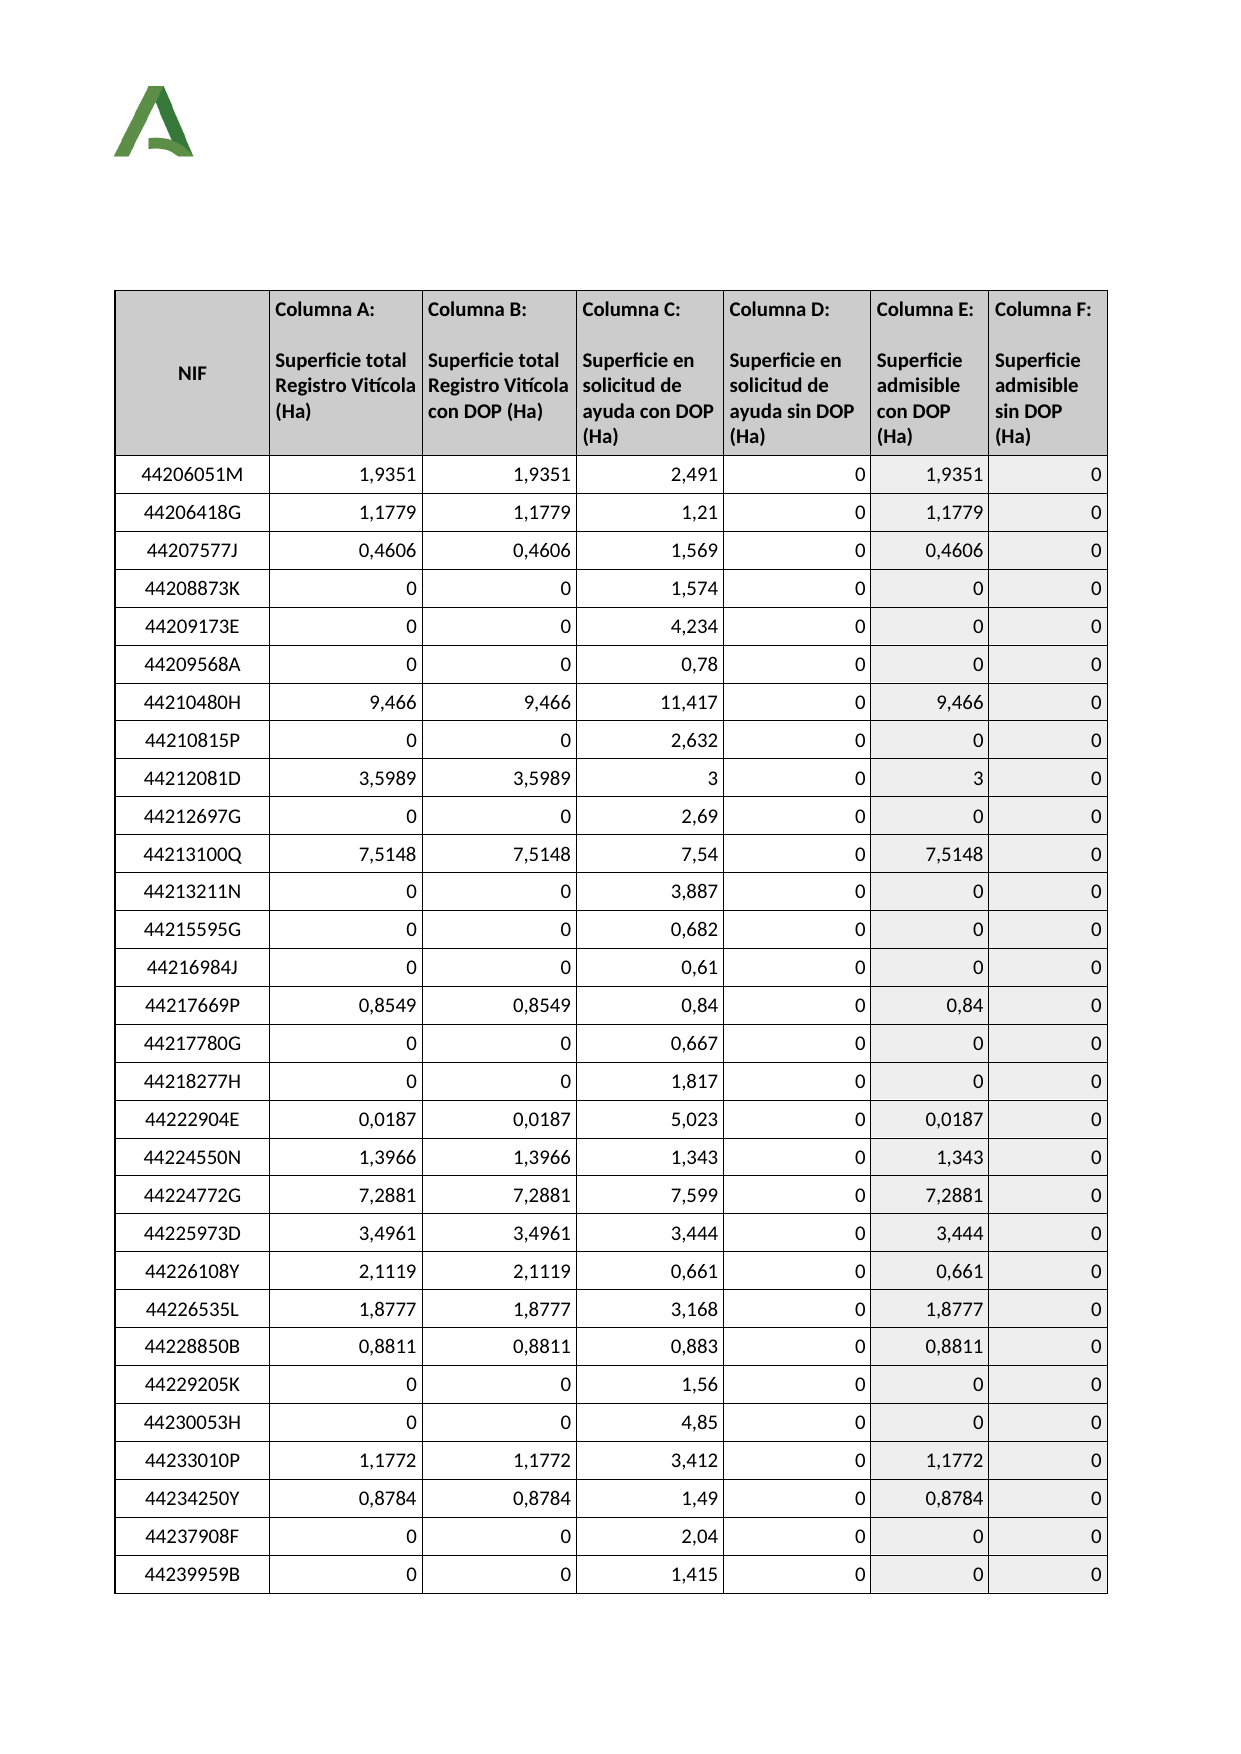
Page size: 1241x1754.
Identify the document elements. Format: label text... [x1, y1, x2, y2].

table_cell 0 [724, 608, 870, 644]
table_cell 1,1772 [423, 1442, 576, 1479]
table_cell 1,817 [577, 1063, 723, 1099]
table_cell 0 [989, 797, 1107, 834]
table_cell 3,168 [577, 1290, 723, 1327]
table_cell 0,8784 [423, 1480, 576, 1517]
table_cell 44212697G [116, 797, 269, 834]
table_cell 0 [989, 721, 1107, 758]
table_cell 0 [270, 911, 422, 948]
table_cell 0 [423, 949, 576, 986]
table_cell 0 [871, 1404, 988, 1441]
table_cell 0 [871, 911, 988, 948]
table_cell 44210815P [116, 721, 269, 758]
table_cell 44209173E [116, 608, 269, 644]
table_cell 1,56 [577, 1366, 723, 1403]
table_cell 3 [577, 759, 723, 796]
table_cell 7,2881 [423, 1176, 576, 1213]
table_cell 3,5989 [270, 759, 422, 796]
table_cell 0 [989, 1328, 1107, 1365]
table_cell 0 [724, 911, 870, 948]
table_cell 0 [724, 721, 870, 758]
table_cell 0,0187 [270, 1101, 422, 1137]
table_cell 0 [989, 911, 1107, 948]
table_cell 44225973D [116, 1214, 269, 1251]
table_cell 0,8811 [423, 1328, 576, 1365]
table_cell 0 [270, 1518, 422, 1554]
table_cell 0 [871, 646, 988, 682]
table_cell 2,491 [577, 456, 723, 493]
table_cell 0,8811 [270, 1328, 422, 1365]
table_cell 0 [423, 911, 576, 948]
table_cell 0 [724, 1176, 870, 1213]
table_cell 1,415 [577, 1556, 723, 1592]
table_cell 44213100Q [116, 835, 269, 872]
table_header NIF [116, 291, 269, 455]
table_cell 0 [989, 873, 1107, 910]
table_cell 9,466 [871, 684, 988, 720]
table_cell 0,0187 [871, 1101, 988, 1137]
table_cell 1,574 [577, 570, 723, 607]
table_cell 0,667 [577, 1025, 723, 1062]
table_cell 0 [270, 1025, 422, 1062]
table_cell 1,9351 [423, 456, 576, 493]
table_cell 0 [871, 1518, 988, 1554]
table_cell 7,599 [577, 1176, 723, 1213]
table_cell 3 [871, 759, 988, 796]
table_cell 1,1772 [270, 1442, 422, 1479]
table_cell 0 [989, 1139, 1107, 1175]
table_cell 2,632 [577, 721, 723, 758]
table_cell 3,5989 [423, 759, 576, 796]
table_cell 3,887 [577, 873, 723, 910]
table_cell 1,3966 [270, 1139, 422, 1175]
table_cell 0 [724, 1328, 870, 1365]
table_cell 1,1779 [270, 494, 422, 531]
table_cell 0 [989, 759, 1107, 796]
table_cell 0 [989, 456, 1107, 493]
table_cell 0 [270, 797, 422, 834]
table_cell 0 [724, 1139, 870, 1175]
table_cell 9,466 [423, 684, 576, 720]
table_cell 7,54 [577, 835, 723, 872]
table_cell 0 [989, 570, 1107, 607]
table_cell 0 [423, 797, 576, 834]
table_header Columna C: Superficie en solicitud de ayuda con DOP (Ha) [577, 291, 723, 455]
table_cell 0 [989, 646, 1107, 682]
picture [109, 81, 198, 161]
table_cell 44239959B [116, 1556, 269, 1592]
table_cell 0,4606 [270, 532, 422, 569]
table_cell 0 [724, 532, 870, 569]
table_cell 0 [423, 1063, 576, 1099]
table_cell 0 [724, 759, 870, 796]
table_cell 0 [423, 646, 576, 682]
table_cell 2,04 [577, 1518, 723, 1554]
table_cell 0 [270, 1556, 422, 1592]
table_cell 3,412 [577, 1442, 723, 1479]
table_cell 7,5148 [871, 835, 988, 872]
table_cell 0 [989, 949, 1107, 986]
table_cell 0 [724, 1366, 870, 1403]
table_cell 1,9351 [270, 456, 422, 493]
table_cell 0 [724, 684, 870, 720]
table_cell 1,9351 [871, 456, 988, 493]
table_cell 3,444 [577, 1214, 723, 1251]
table_cell 0,4606 [871, 532, 988, 569]
table_cell 44226535L [116, 1290, 269, 1327]
table_cell 3,444 [871, 1214, 988, 1251]
table_cell 0 [989, 987, 1107, 1024]
table_cell 3,4961 [270, 1214, 422, 1251]
table_cell 0 [724, 494, 870, 531]
table_cell 44229205K [116, 1366, 269, 1403]
table_cell 0,883 [577, 1328, 723, 1365]
table_cell 44206051M [116, 456, 269, 493]
table_cell 7,2881 [270, 1176, 422, 1213]
table_cell 0 [989, 835, 1107, 872]
table_cell 44233010P [116, 1442, 269, 1479]
table_cell 0 [989, 1214, 1107, 1251]
table_cell 44215595G [116, 911, 269, 948]
table_cell 44237908F [116, 1518, 269, 1554]
table_cell 0 [989, 1442, 1107, 1479]
table_cell 0 [423, 1404, 576, 1441]
table_cell 0 [989, 1176, 1107, 1213]
table_cell 0 [989, 1290, 1107, 1327]
table_cell 0 [989, 1025, 1107, 1062]
table_cell 0,4606 [423, 532, 576, 569]
table_cell 0 [724, 1214, 870, 1251]
table_cell 5,023 [577, 1101, 723, 1137]
table_cell 44207577J [116, 532, 269, 569]
table_cell 1,3966 [423, 1139, 576, 1175]
table_cell 44206418G [116, 494, 269, 531]
table_cell 9,466 [270, 684, 422, 720]
table_cell 0,8549 [423, 987, 576, 1024]
table_cell 1,1772 [871, 1442, 988, 1479]
table_cell 0 [871, 873, 988, 910]
table_cell 0 [724, 1556, 870, 1592]
table_cell 0 [871, 608, 988, 644]
table_cell 44217780G [116, 1025, 269, 1062]
table_cell 1,1779 [423, 494, 576, 531]
table_cell 0 [724, 987, 870, 1024]
table_cell 0 [871, 1366, 988, 1403]
table_cell 11,417 [577, 684, 723, 720]
table_cell 0 [724, 1063, 870, 1099]
table_cell 1,1779 [871, 494, 988, 531]
table_cell 0 [270, 1404, 422, 1441]
table_cell 0,8811 [871, 1328, 988, 1365]
table_cell 0,61 [577, 949, 723, 986]
table_cell 44224772G [116, 1176, 269, 1213]
table_cell 0 [270, 646, 422, 682]
table_cell 1,21 [577, 494, 723, 531]
table_cell 0 [989, 608, 1107, 644]
table_cell 2,1119 [270, 1252, 422, 1289]
table_cell 44210480H [116, 684, 269, 720]
table_cell 1,8777 [423, 1290, 576, 1327]
table_header Columna B: Superficie total Registro Vitícola con DOP (Ha) [423, 291, 576, 455]
table_cell 0 [871, 1063, 988, 1099]
table_cell 0 [423, 1366, 576, 1403]
table_cell 0 [724, 1518, 870, 1554]
table_cell 44224550N [116, 1139, 269, 1175]
table_cell 0 [423, 721, 576, 758]
table_cell 0 [423, 570, 576, 607]
table_cell 0 [871, 721, 988, 758]
table_cell 0 [989, 1480, 1107, 1517]
table_header Columna F: Superficie admisible sin DOP (Ha) [989, 291, 1107, 455]
table_cell 0 [989, 684, 1107, 720]
table_cell 44230053H [116, 1404, 269, 1441]
table_cell 0 [724, 646, 870, 682]
table_cell 0,682 [577, 911, 723, 948]
table_cell 7,5148 [423, 835, 576, 872]
table_cell 0 [871, 1025, 988, 1062]
table_cell 7,5148 [270, 835, 422, 872]
table_cell 4,234 [577, 608, 723, 644]
table_cell 1,343 [871, 1139, 988, 1175]
table_cell 44226108Y [116, 1252, 269, 1289]
table_cell 0 [270, 873, 422, 910]
table_cell 0 [724, 570, 870, 607]
table_cell 1,343 [577, 1139, 723, 1175]
table_cell 0 [871, 797, 988, 834]
table_cell 0 [270, 949, 422, 986]
table_cell 2,1119 [423, 1252, 576, 1289]
table_cell 0 [871, 570, 988, 607]
table_cell 0,84 [577, 987, 723, 1024]
table_cell 0 [724, 949, 870, 986]
table_cell 0 [270, 1063, 422, 1099]
table_cell 0 [871, 1556, 988, 1592]
table_cell 3,4961 [423, 1214, 576, 1251]
table_cell 0 [724, 1252, 870, 1289]
table_cell 0 [989, 1518, 1107, 1554]
table_cell 2,69 [577, 797, 723, 834]
table_cell 0 [989, 1063, 1107, 1099]
table_cell 44209568A [116, 646, 269, 682]
table_cell 44218277H [116, 1063, 269, 1099]
table_cell 0,0187 [423, 1101, 576, 1137]
table_cell 0 [724, 1025, 870, 1062]
table_cell 0 [724, 1404, 870, 1441]
table_cell 1,8777 [270, 1290, 422, 1327]
table_cell 0 [724, 1290, 870, 1327]
table_header Columna D: Superficie en solicitud de ayuda sin DOP (Ha) [724, 291, 870, 455]
table_cell 0 [423, 608, 576, 644]
table_cell 7,2881 [871, 1176, 988, 1213]
table_cell 0 [724, 1442, 870, 1479]
table_cell 0,8784 [871, 1480, 988, 1517]
table_cell 44222904E [116, 1101, 269, 1137]
table_cell 0,78 [577, 646, 723, 682]
table_cell 0 [989, 532, 1107, 569]
table_cell 0 [989, 1366, 1107, 1403]
table_cell 0 [724, 835, 870, 872]
table_cell 0 [270, 721, 422, 758]
table_cell 0 [724, 456, 870, 493]
table_cell 0 [270, 570, 422, 607]
table_cell 1,8777 [871, 1290, 988, 1327]
table_header Columna A: Superficie total Registro Vitícola (Ha) [270, 291, 422, 455]
table_cell 0 [423, 1518, 576, 1554]
table_cell 0 [423, 873, 576, 910]
table_cell 0 [989, 1101, 1107, 1137]
table_cell 1,49 [577, 1480, 723, 1517]
table_cell 0,8784 [270, 1480, 422, 1517]
table_cell 0 [270, 608, 422, 644]
table_cell 0 [724, 1101, 870, 1137]
table_cell 44208873K [116, 570, 269, 607]
table_cell 0 [724, 873, 870, 910]
table_cell 44216984J [116, 949, 269, 986]
table_cell 44213211N [116, 873, 269, 910]
table_cell 0 [423, 1556, 576, 1592]
table_cell 44217669P [116, 987, 269, 1024]
table_cell 4,85 [577, 1404, 723, 1441]
table_cell 44228850B [116, 1328, 269, 1365]
table_cell 0 [871, 949, 988, 986]
table_cell 0,661 [577, 1252, 723, 1289]
table_cell 0 [989, 1252, 1107, 1289]
table_cell 0 [724, 1480, 870, 1517]
table_cell 0 [423, 1025, 576, 1062]
table_cell 0 [724, 797, 870, 834]
table_cell 0,8549 [270, 987, 422, 1024]
table_cell 0 [989, 1556, 1107, 1592]
table_cell 0,661 [871, 1252, 988, 1289]
table_cell 0 [989, 494, 1107, 531]
table_header Columna E: Superficie admisible con DOP (Ha) [871, 291, 988, 455]
table_cell 44212081D [116, 759, 269, 796]
table_cell 0 [989, 1404, 1107, 1441]
table_cell 44234250Y [116, 1480, 269, 1517]
table_cell 0 [270, 1366, 422, 1403]
table_cell 1,569 [577, 532, 723, 569]
table_cell 0,84 [871, 987, 988, 1024]
